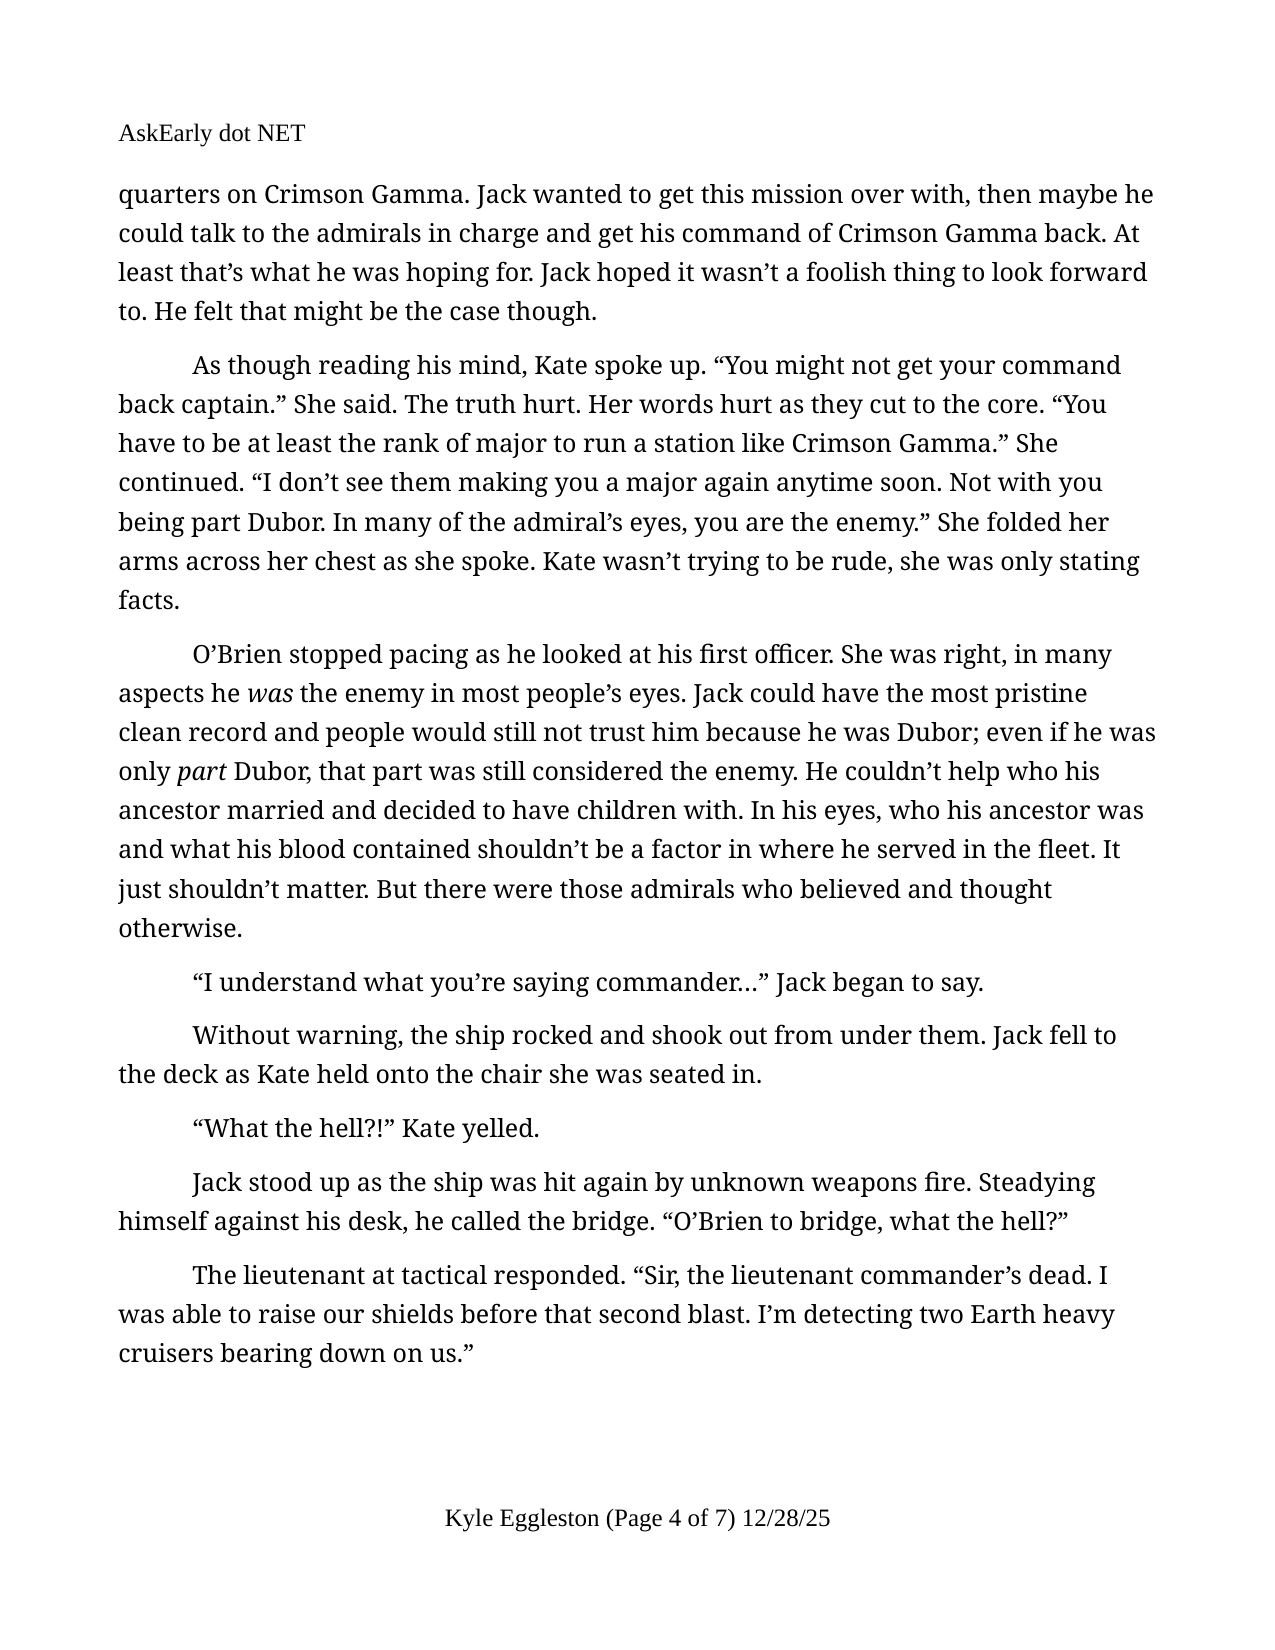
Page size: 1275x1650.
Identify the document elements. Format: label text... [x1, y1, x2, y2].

text The lieutenant at tactical responded. “Sir, the lieutenant commander’s dead. I was able to raise our shields before that second blast. I’m detecting two Earth heavy cruisers bearing down on us.” [118, 1258, 1157, 1370]
text “What the hell?!” Kate yelled. [118, 1111, 1157, 1145]
text quarters on Crimson Gamma. Jack wanted to get this mission over with, then maybe he could talk to the admirals in charge and get his command of Crimson Gamma back. At least that’s what he was hoping for. Jack hoped it wasn’t a foolish thing to look forward to. He felt that might be the case though. [118, 176, 1157, 328]
text O’Brien stopped pacing as he looked at his first officer. She was right, in many aspects he was the enemy in most people’s eyes. Jack could have the most pristine clean record and people would still not trust him because he was Dubor; even if he was only part Dubor, that part was still considered the enemy. He couldn’t help who his ancestor married and decided to have children with. In his eyes, who his ancestor was and what his blood contained shouldn’t be a factor in where he served in the fleet. It just shouldn’t matter. But there were those admirals who believed and thought otherwise. [118, 636, 1157, 944]
text As though reading his mind, Kate spoke up. “You might not get your command back captain.” She said. The truth hurt. Her words hurt as they cut to the core. “You have to be at least the rank of major to run a station like Crimson Gamma.” She continued. “I don’t see them making you a major again anytime soon. Not with you being part Dubor. In many of the admiral’s eyes, you are the enemy.” She folded her arms across her chest as she spoke. Kate wasn’t trying to be rude, she was only stating facts. [118, 348, 1157, 617]
text “I understand what you’re saying commander…” Jack began to say. [118, 964, 1157, 998]
text Without warning, the ship rocked and shook out from under them. Jack fell to the deck as Kate held onto the chair she was seated in. [118, 1018, 1157, 1091]
text Jack stood up as the ship was hit again by unknown weapons fire. Steadying himself against his desk, he called the bridge. “O’Brien to bridge, what the hell?” [118, 1165, 1157, 1238]
